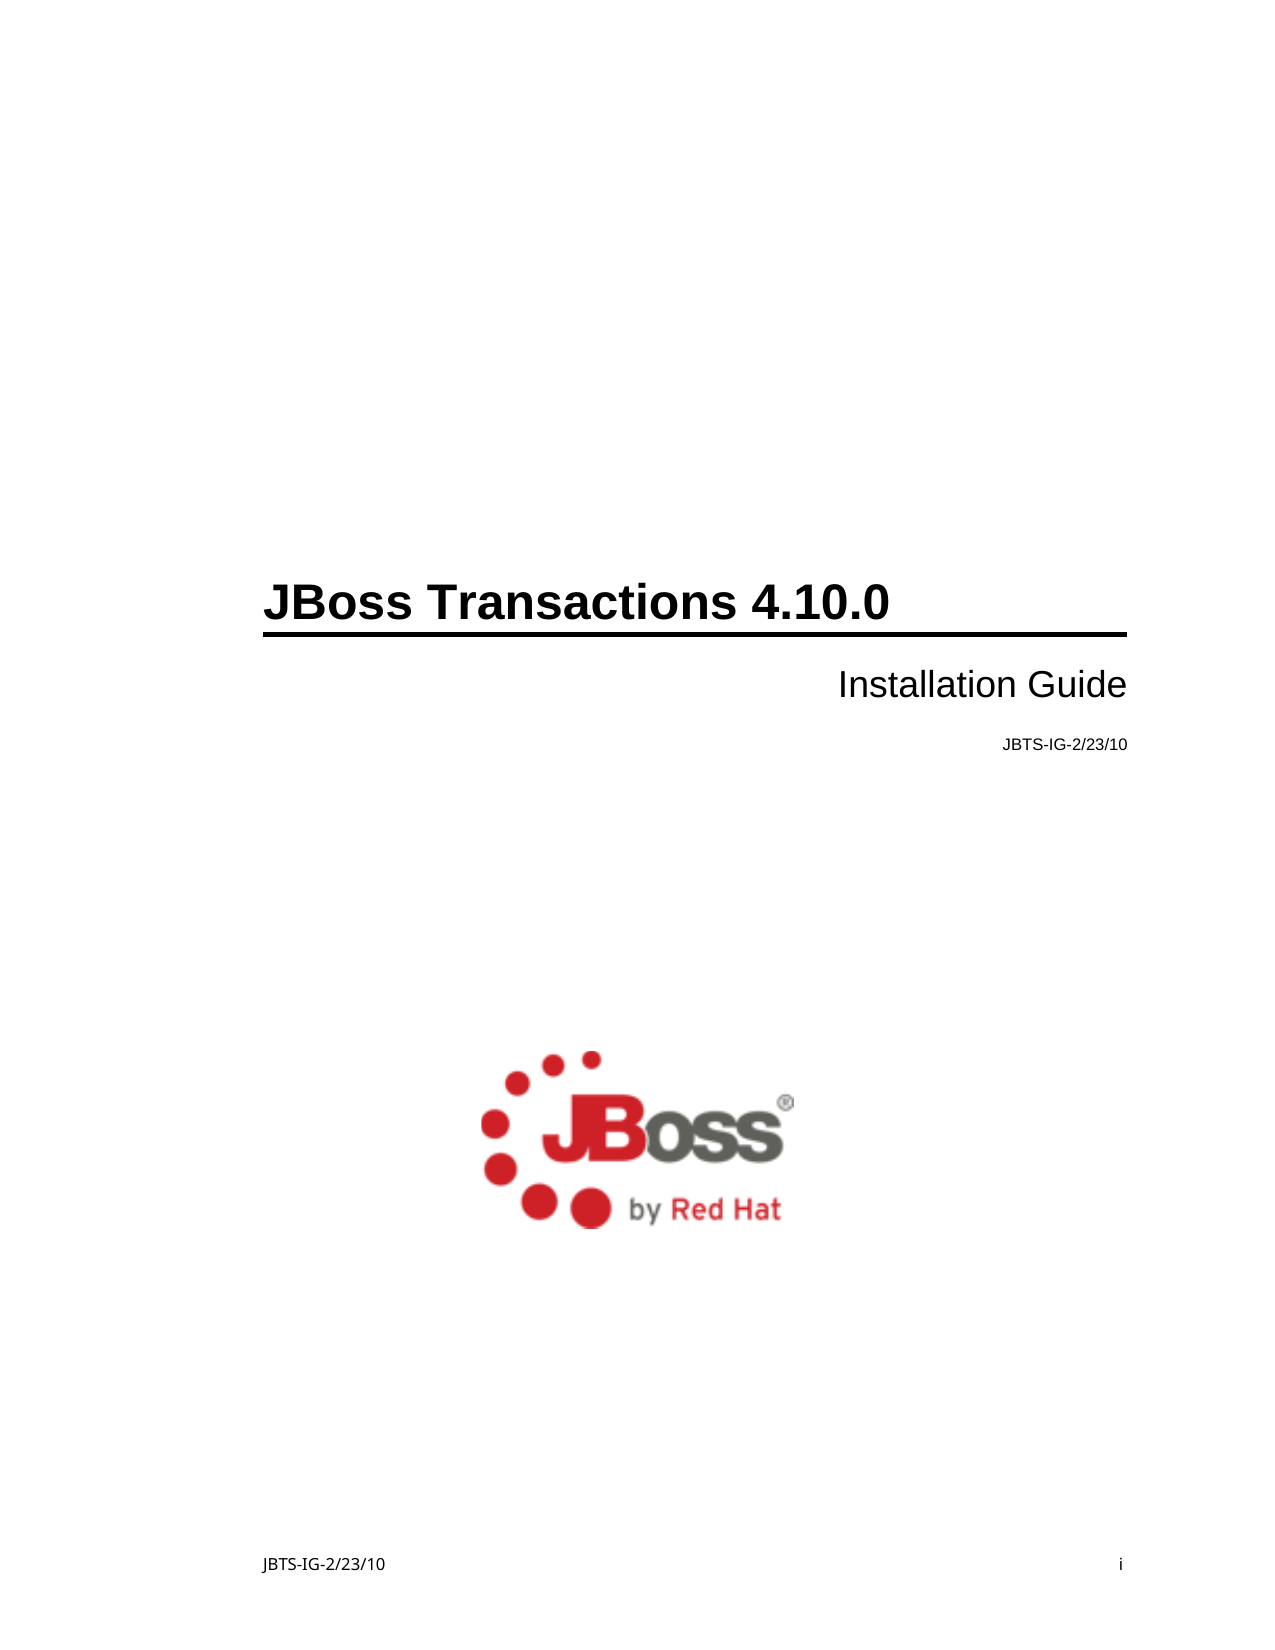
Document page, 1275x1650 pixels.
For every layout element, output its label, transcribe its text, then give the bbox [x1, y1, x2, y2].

text JBTS-IG-2/23/10 [263, 735, 1127, 754]
title JBoss Transactions 4.10.0 [263, 573, 1127, 632]
subtitle Installation Guide [263, 662, 1127, 706]
picture [481, 1051, 794, 1229]
